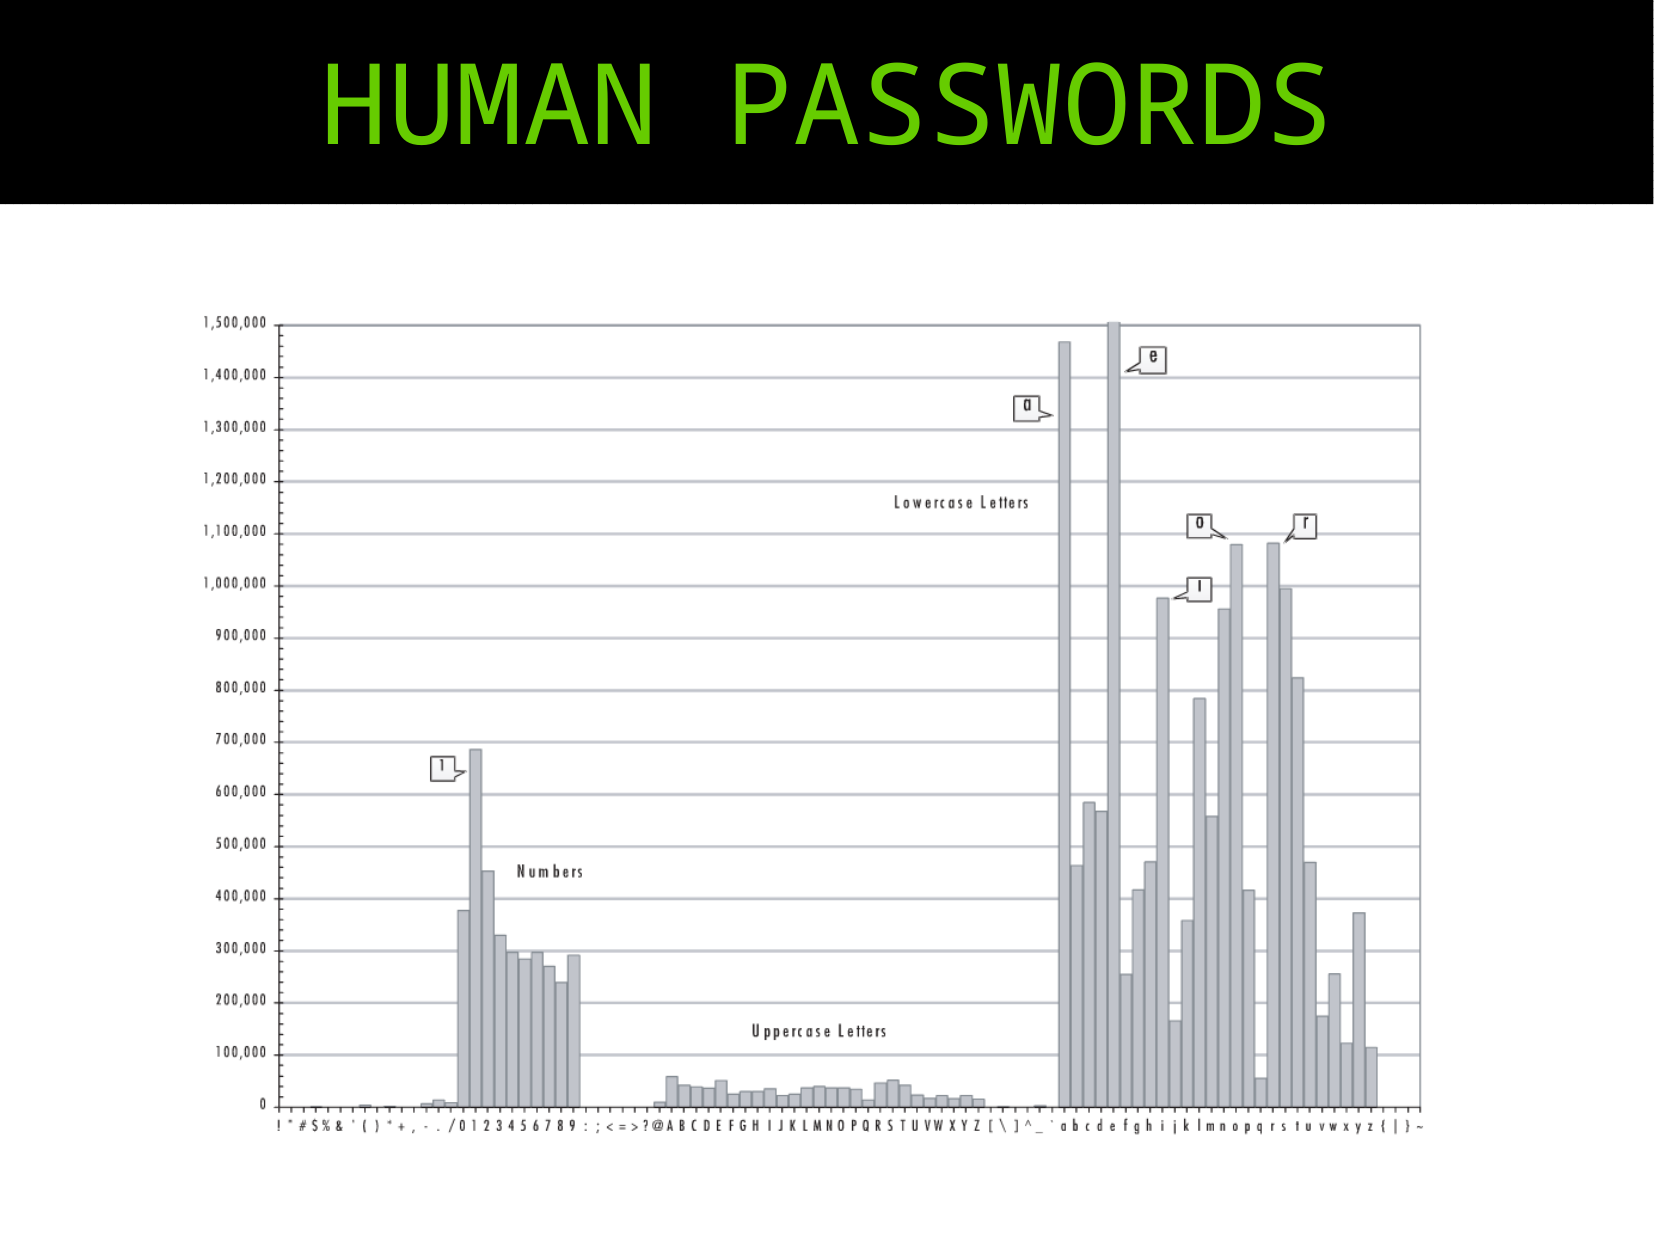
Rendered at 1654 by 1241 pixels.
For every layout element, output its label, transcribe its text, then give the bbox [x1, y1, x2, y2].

title HUMAN PASSWORDS [0, 0, 1654, 205]
picture [190, 303, 1441, 1156]
